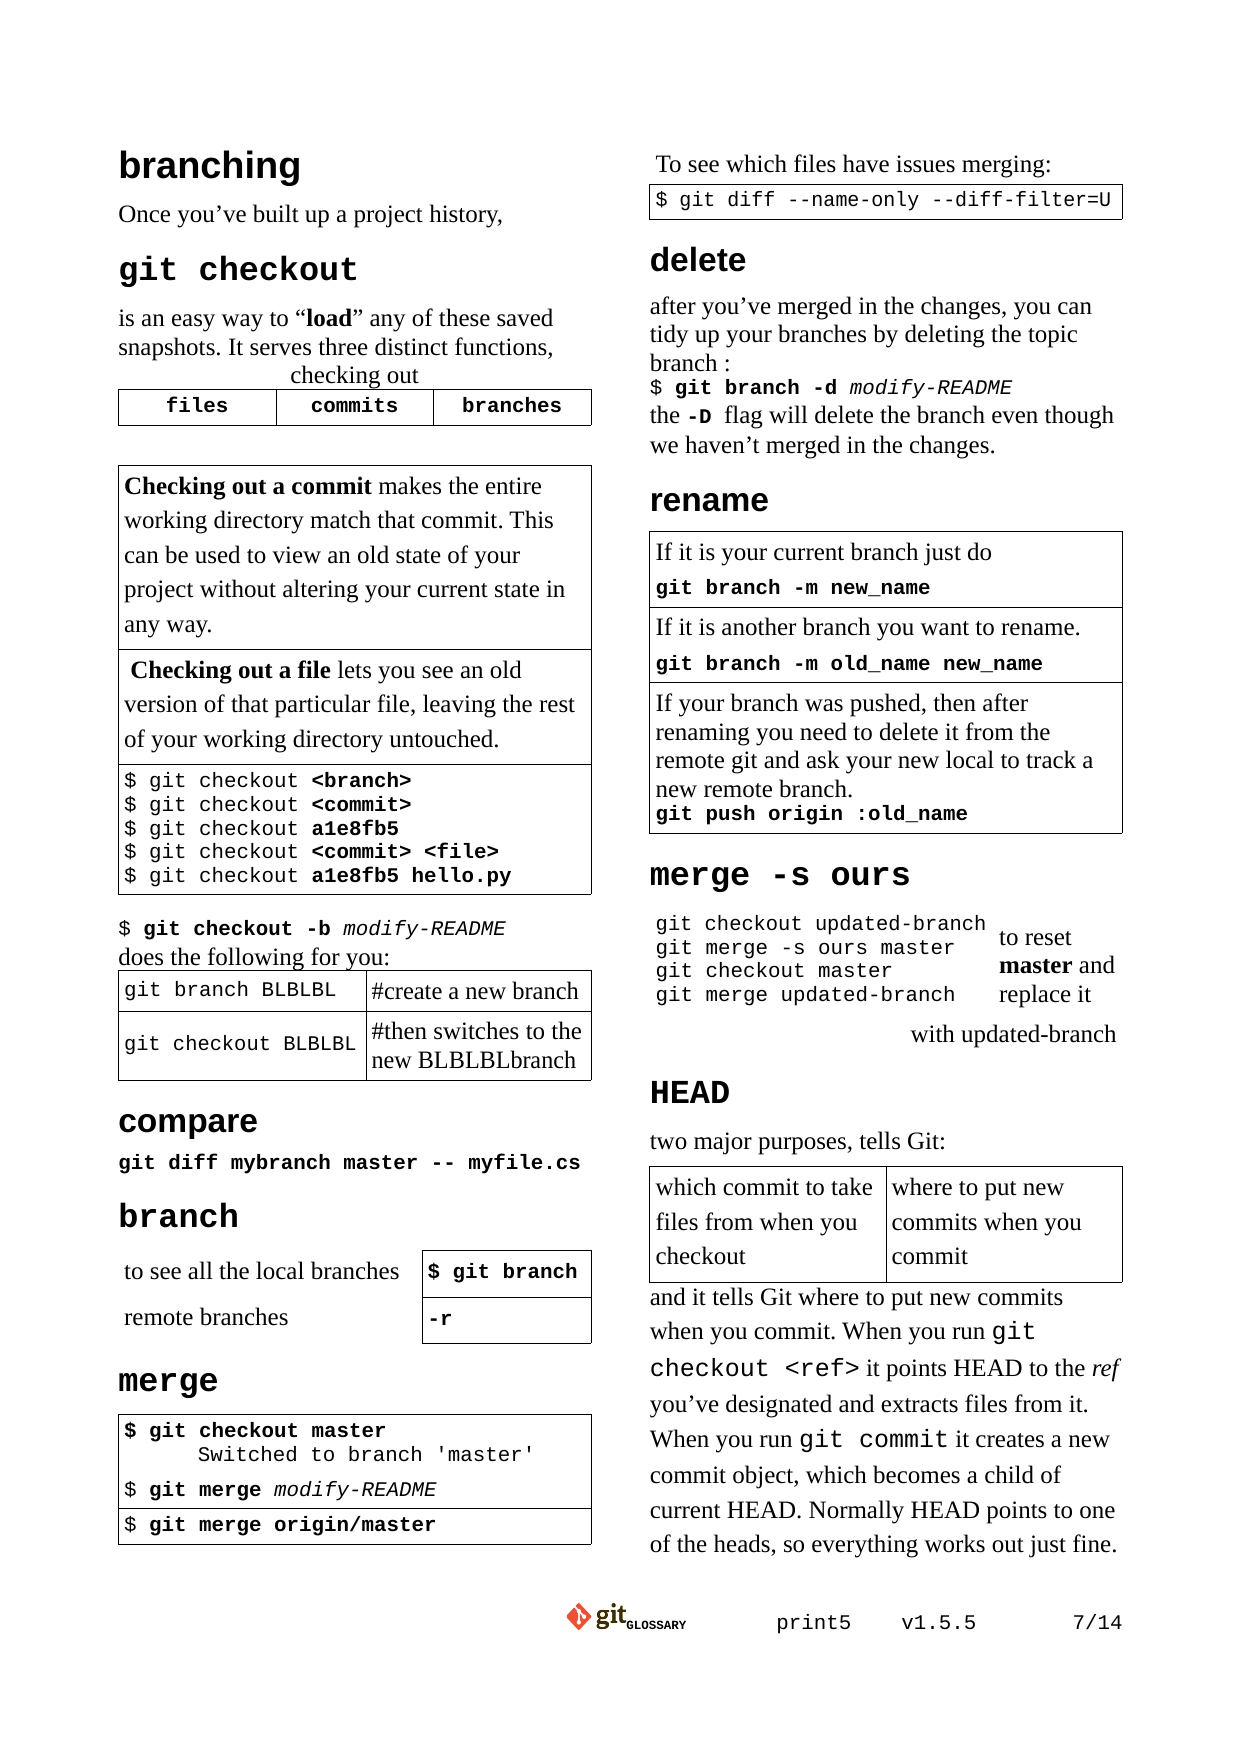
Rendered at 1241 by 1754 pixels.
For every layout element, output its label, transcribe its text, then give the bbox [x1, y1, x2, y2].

text Once you’ve built up a project history, [118, 199, 591, 228]
subtitle rename [649, 480, 1122, 518]
table_cell remote branches [118, 1297, 422, 1343]
text two major purposes, tells Git: [649, 1126, 1122, 1155]
table_cell If your branch was pushed, then after renaming you need to delete it from the remote git and ask your new local to track a new remote branch. git push origin :old_name [650, 683, 1122, 832]
picture [566, 1603, 627, 1630]
table_header commits [277, 390, 433, 424]
table_header to see all the local branches [118, 1250, 422, 1297]
table_cell If it is another branch you want to rename. git branch -m old_name new_name [650, 608, 1122, 682]
text $ git branch -d modify-README [649, 377, 1122, 401]
subtitle compare [118, 1101, 591, 1139]
table_header If it is your current branch just do git branch -m new_name [650, 532, 1122, 607]
subtitle merge [118, 1364, 591, 1402]
table_header git branch BLBLBL [119, 971, 366, 1011]
table_cell $ git merge modify-README [119, 1473, 591, 1508]
subtitle git checkout [118, 249, 591, 291]
table_cell git checkout BLBLBL [119, 1012, 366, 1080]
table_cell Checking out a file lets you see an old version of that particular file, leaving the rest of your working directory untouched. [119, 650, 591, 764]
table_header to reset master and replace it [993, 908, 1122, 1013]
subtitle HEAD [649, 1075, 1122, 1113]
text git diff mybranch master -- myfile.cs [118, 1152, 591, 1175]
table_header which commit to take files from when you checkout [650, 1167, 886, 1282]
subtitle merge -s ours [649, 853, 1122, 895]
subtitle branching [118, 143, 591, 187]
text and it tells Git where to put new commits when you commit. When you run git checkout <ref> it points HEAD to the ref you’ve designated and extracts files from it. When you run git commit it creates a new commit object, which becomes a child of current HEAD. Normally HEAD points to one of the heads, so everything works out just fine. [649, 1283, 1122, 1558]
subtitle delete [649, 239, 1122, 278]
text after you’ve merged in the changes, you can tidy up your branches by deleting the topic branch : [649, 291, 1122, 377]
table_header $ git branch [423, 1251, 591, 1297]
table_header #create a new branch [367, 971, 591, 1011]
table_header branches [434, 390, 591, 424]
text does the following for you: [118, 942, 591, 970]
table_cell with updated-branch [650, 1014, 1122, 1054]
table_header Checking out a commit makes the entire working directory match that commit. This can be used to view an old state of your project without altering your current state in any way. [119, 466, 591, 649]
table_cell -r [423, 1298, 591, 1343]
table_header where to put new commits when you commit [887, 1167, 1122, 1282]
table_cell #then switches to the new BLBLBLbranch [367, 1012, 591, 1080]
table_cell To see which files have issues merging: [650, 143, 1122, 183]
text is an easy way to “load” any of these saved snapshots. It serves three distinct functions, [118, 303, 591, 361]
table_header $ git checkout master Switched to branch 'master' [119, 1415, 591, 1473]
text $ git checkout -b modify-README [118, 918, 591, 942]
subtitle branch [118, 1196, 591, 1238]
table_cell $ git merge origin/master [119, 1509, 591, 1543]
table_cell $ git diff --name-only --diff-filter=U [650, 185, 1122, 219]
table_header files [119, 390, 276, 424]
text the -D flag will delete the branch even though we haven’t merged in the changes. [649, 401, 1122, 459]
table_header git checkout updated-branch git merge -s ours master git checkout master git merge updated-branch [650, 908, 993, 1013]
text checking out [118, 361, 591, 389]
table_cell $ git checkout <branch> $ git checkout <commit> $ git checkout a1e8fb5 $ git checkout <commit> <file> $ git checkout a1e8fb5 hello.py [119, 765, 591, 894]
